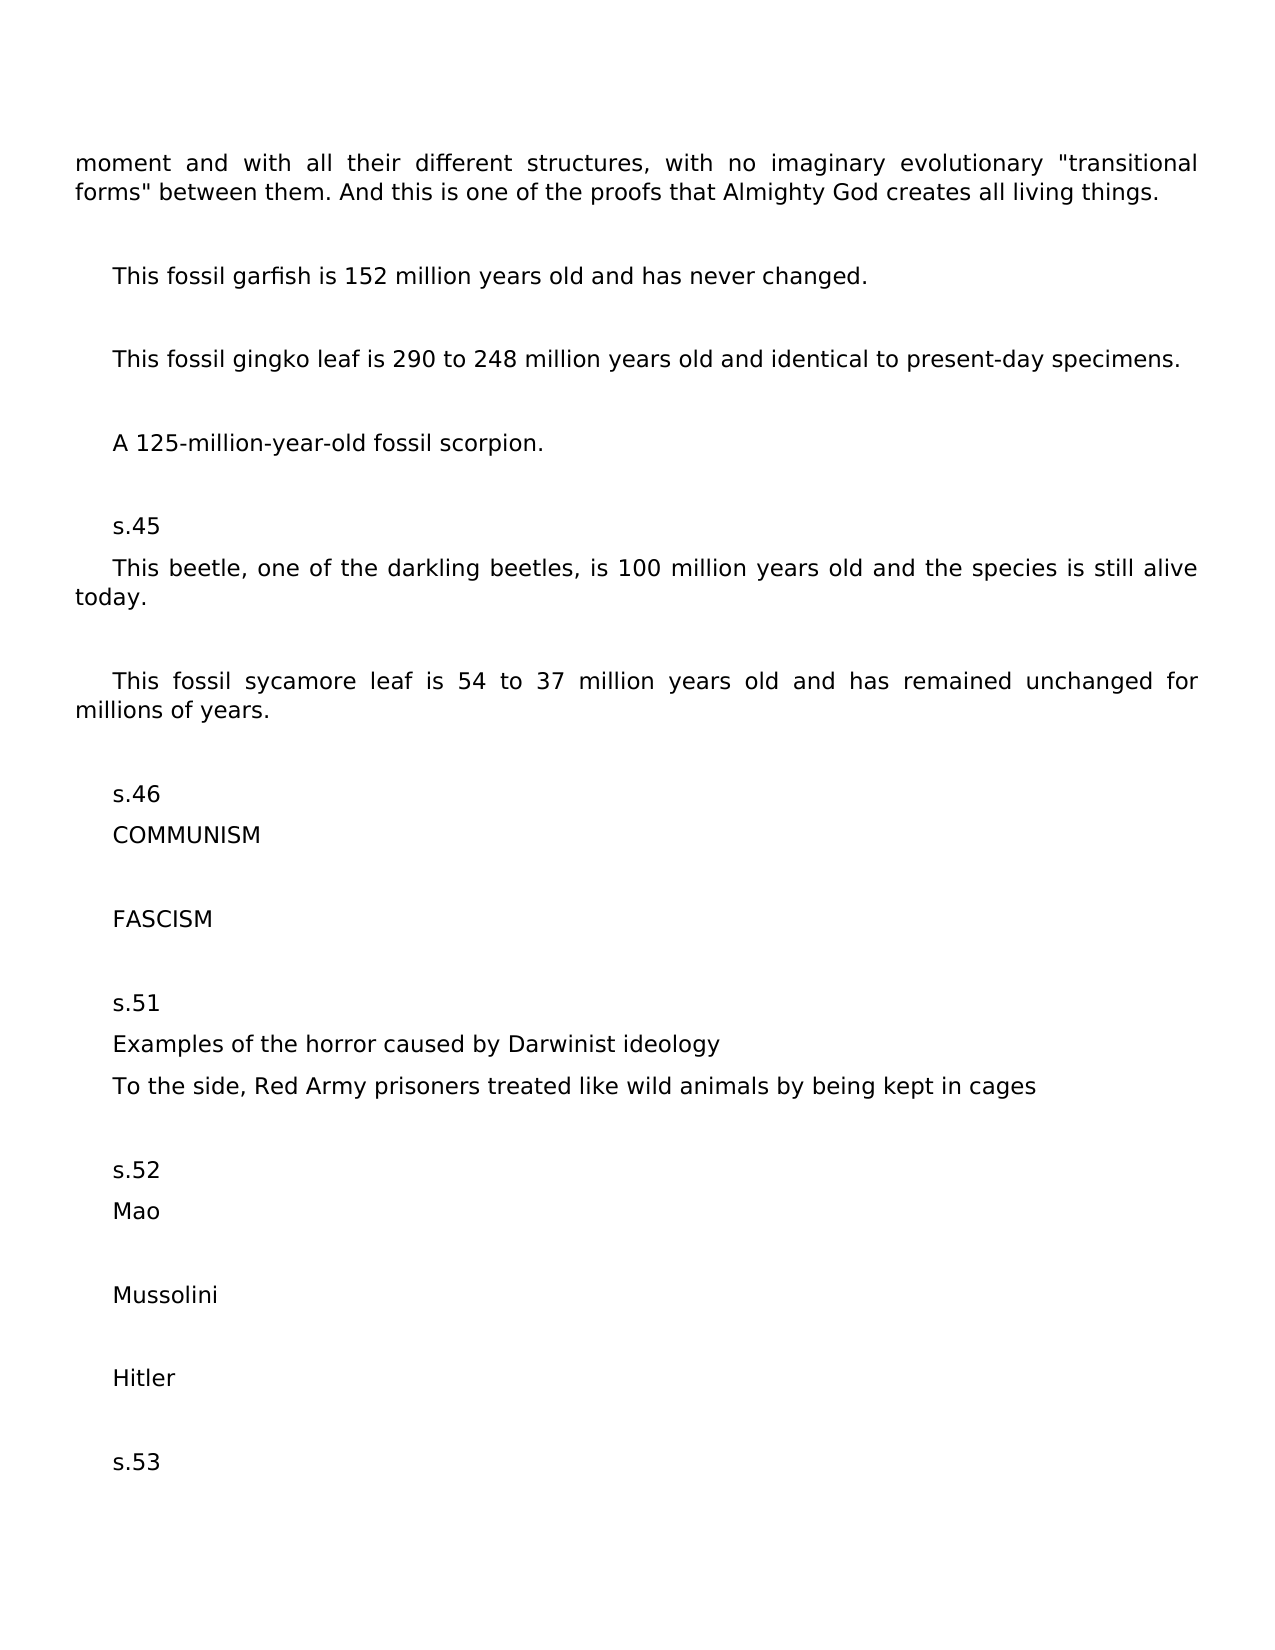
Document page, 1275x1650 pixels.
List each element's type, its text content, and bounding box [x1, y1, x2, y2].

text This fossil gingko leaf is 290 to 248 million years old and identical to present-day specimens. [75, 346, 1200, 373]
text To the side, Red Army prisoners treated like wild animals by being kept in cages [75, 1073, 1200, 1100]
text Mao [75, 1198, 1200, 1225]
text This fossil sycamore leaf is 54 to 37 million years old and has remained unchanged for millions of years. [75, 668, 1200, 724]
text FASCISM [75, 906, 1200, 933]
text Examples of the horror caused by Darwinist ideology [75, 1031, 1200, 1058]
text s.53 [75, 1449, 1200, 1476]
text Mussolini [75, 1282, 1200, 1309]
text s.51 [75, 990, 1200, 1016]
text A 125-million-year-old fossil scorpion. [75, 430, 1200, 457]
text s.46 [75, 781, 1200, 807]
text This beetle, one of the darkling beetles, is 100 million years old and the species is still alive today. [75, 555, 1200, 611]
text s.52 [75, 1157, 1200, 1183]
text This fossil garfish is 152 million years old and has never changed. [75, 263, 1200, 289]
text s.45 [75, 513, 1200, 540]
text moment and with all their different structures, with no imaginary evolutionary "transitional forms" between them. And this is one of the proofs that Almighty God creates all living things. [75, 150, 1200, 206]
text Hitler [75, 1366, 1200, 1392]
text COMMUNISM [75, 823, 1200, 849]
